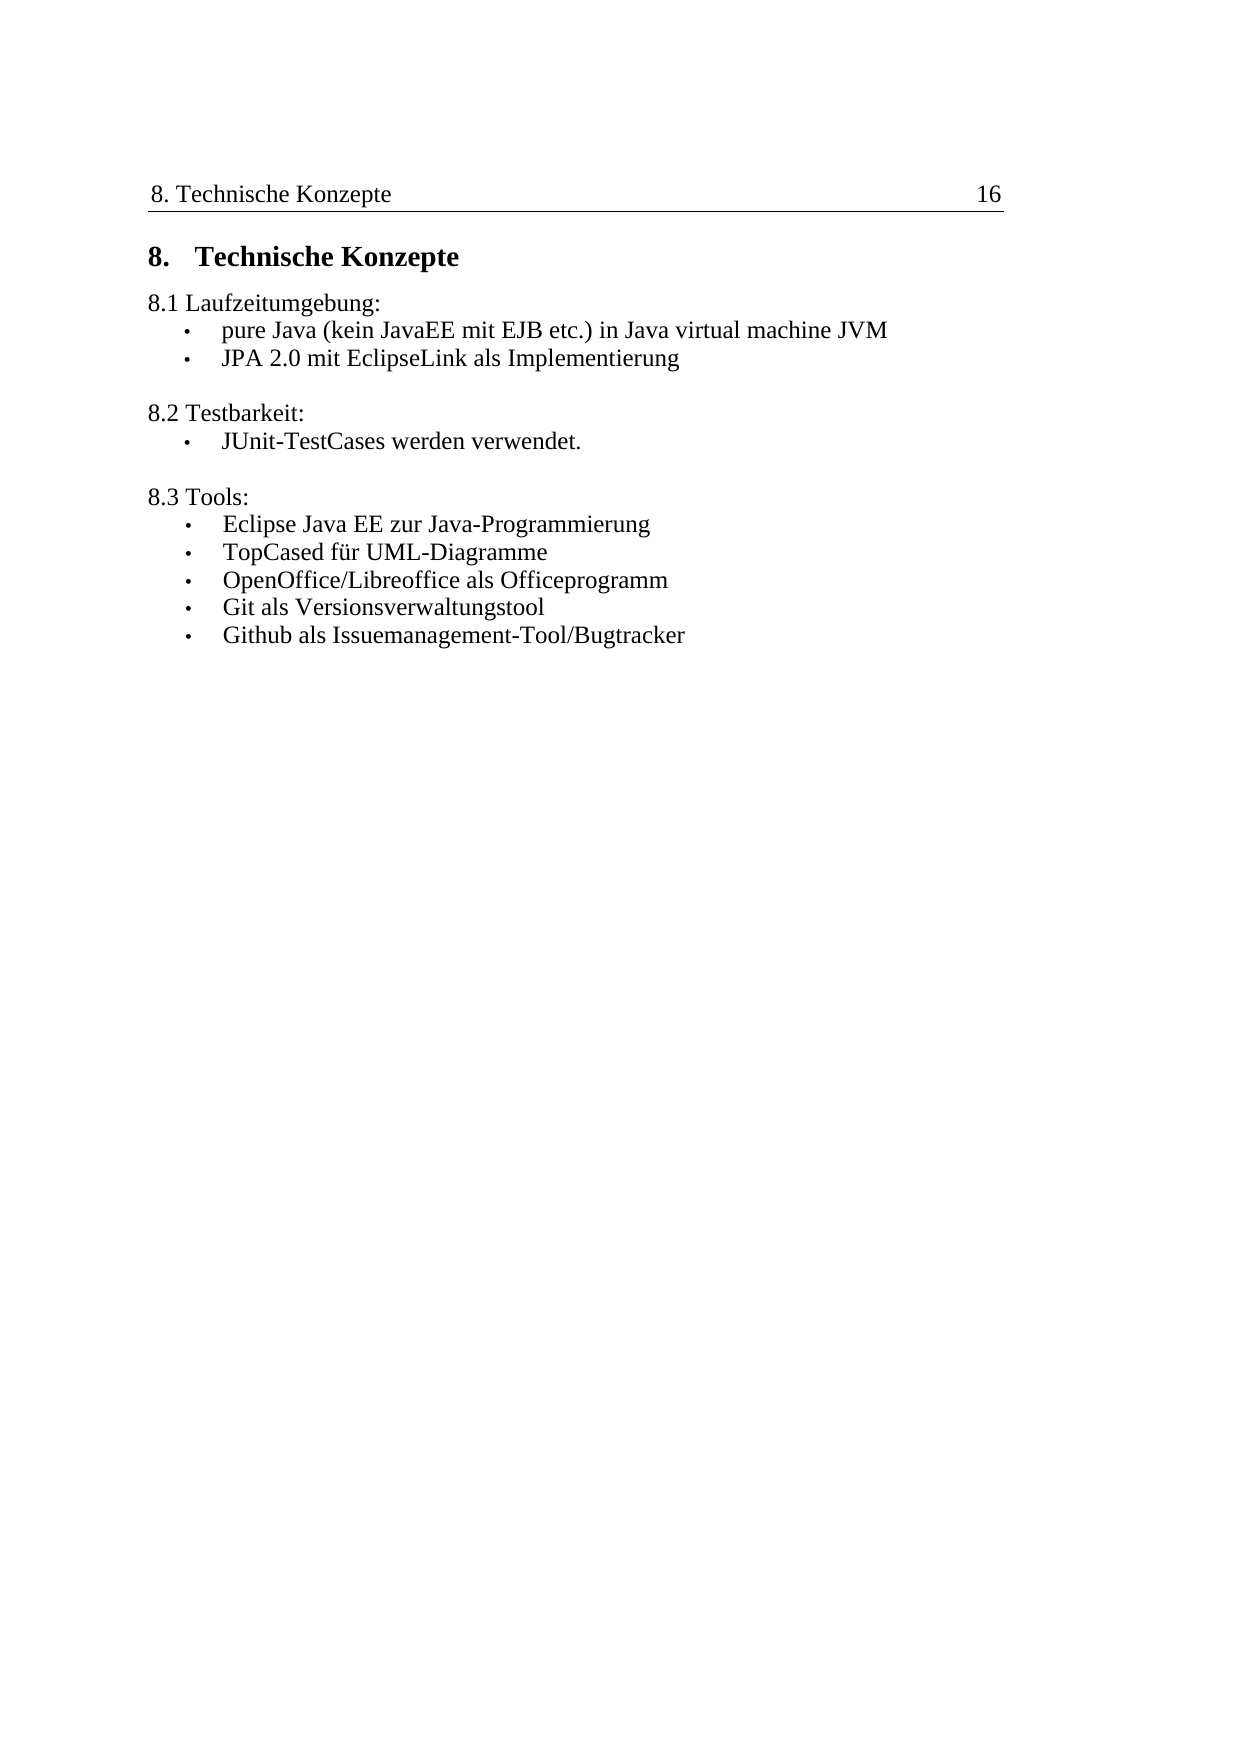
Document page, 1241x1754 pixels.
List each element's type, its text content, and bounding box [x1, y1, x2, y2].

list Github als Issuemanagement-Tool/Bugtracker [185, 621, 1004, 649]
list pure Java (kein JavaEE mit EJB etc.) in Java virtual machine JVM [184, 316, 1004, 344]
list JUnit-TestCases werden verwendet. [184, 427, 1004, 455]
text 8.3 Tools: [148, 483, 1004, 510]
list Git als Versionsverwaltungstool [185, 593, 1004, 621]
text 8.2 Testbarkeit: [148, 399, 1004, 427]
text 8.1 Laufzeitumgebung: [148, 289, 1004, 316]
list Eclipse Java EE zur Java-Programmierung [185, 510, 1004, 538]
list JPA 2.0 mit EclipseLink als Implementierung [184, 344, 1004, 372]
list OpenOffice/Libreoffice als Officeprogramm [185, 566, 1004, 593]
subtitle Technische Konzepte [148, 240, 1004, 273]
list TopCased für UML-Diagramme [185, 538, 1004, 566]
